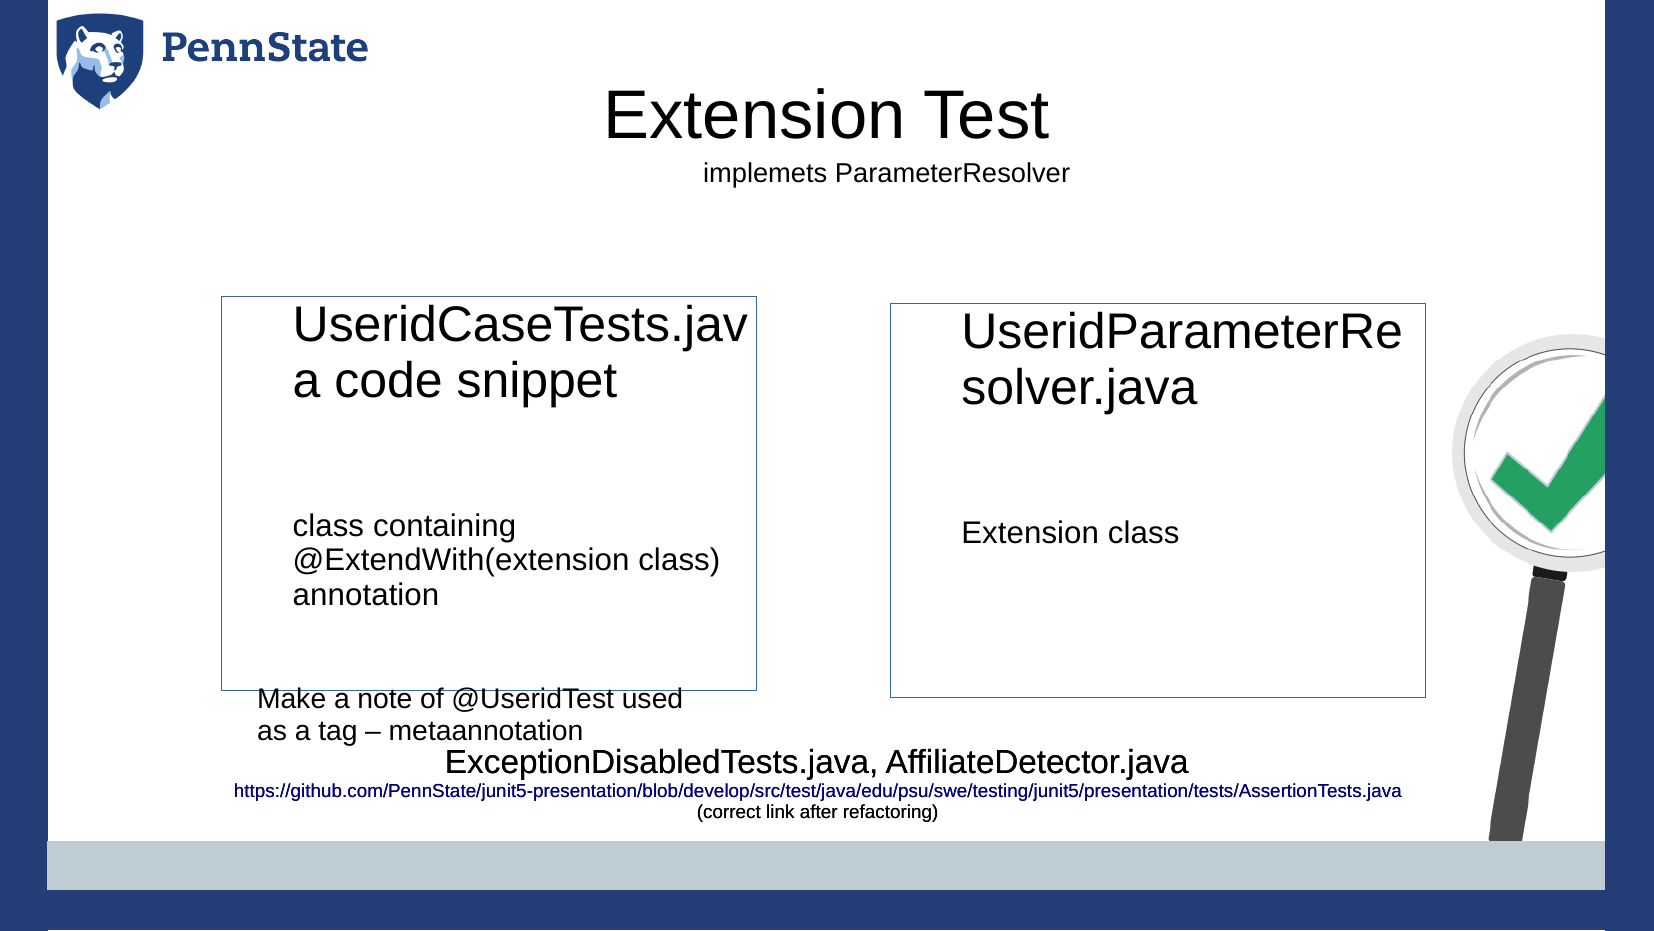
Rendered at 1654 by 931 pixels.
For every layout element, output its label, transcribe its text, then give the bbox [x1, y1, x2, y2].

title Extension Test [82, 37, 1571, 193]
picture [1452, 334, 1605, 841]
list UseridParameterResolver.java Extension class [890, 303, 1426, 698]
list implemets ParameterResolver [645, 157, 1073, 191]
list UseridCaseTests.java code snippet class containing @ExtendWith(extension class) annotation [221, 296, 757, 691]
list Make a note of @UseridTest used as a tag – metaannotation [196, 683, 690, 747]
title ExceptionDisabledTests.java, AffiliateDetector.java https://github.com/PennState/junit5-presentation/blob/develop/src/test/java/edu/psu/swe/testing/junit5/presentation/tests/AssertionTests.java (correct link after refactoring) [210, 726, 1426, 840]
picture [48, 0, 411, 152]
